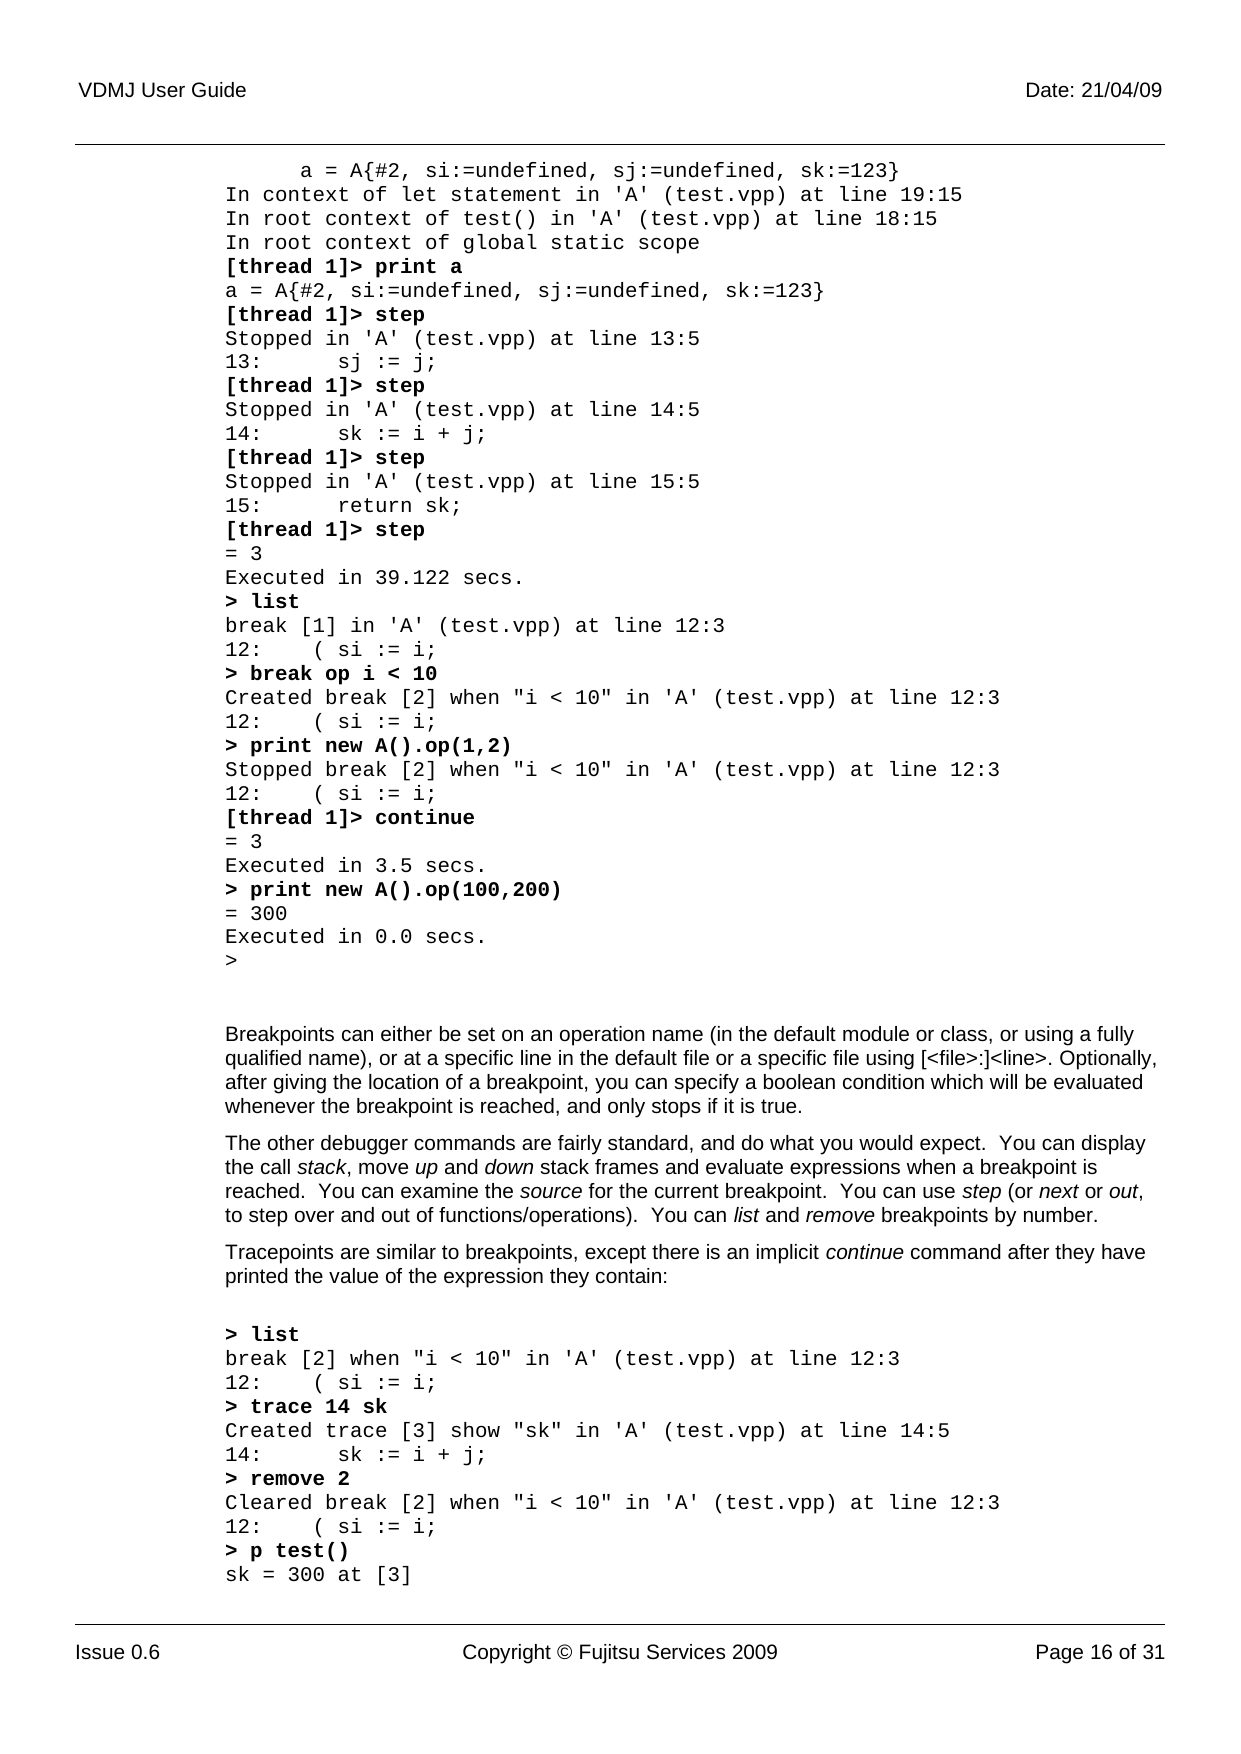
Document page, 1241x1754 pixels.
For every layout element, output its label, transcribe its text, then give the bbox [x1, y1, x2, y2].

text The other debugger commands are fairly standard, and do what you would expect. You can display the call stack, move up and down stack frames and evaluate expressions when a breakpoint is reached. You can examine the source for the current breakpoint. You can use step (or next or out, to step over and out of functions/operations). You can list and remove breakpoints by number. [225, 1131, 1165, 1227]
text Stopped in 'A' (test.vpp) at line 13:5 [225, 327, 1165, 351]
text In context of let statement in 'A' (test.vpp) at line 19:15 [225, 184, 1165, 208]
text Created break [2] when "i < 10" in 'A' (test.vpp) at line 12:3 [225, 687, 1165, 711]
text [thread 1]> step [225, 303, 1165, 327]
text Stopped in 'A' (test.vpp) at line 15:5 [225, 471, 1165, 495]
text 12: ( si := i; [225, 711, 1165, 735]
text 12: ( si := i; [225, 1516, 1165, 1540]
text a = A{#2, si:=undefined, sj:=undefined, sk:=123} [225, 279, 1165, 303]
text 15: return sk; [225, 495, 1165, 519]
text In root context of global static scope [225, 232, 1165, 256]
text > trace 14 sk [225, 1396, 1165, 1420]
text a = A{#2, si:=undefined, sj:=undefined, sk:=123} [225, 160, 1165, 184]
text Executed in 0.0 secs. [225, 926, 1165, 950]
text [thread 1]> step [225, 447, 1165, 471]
text [thread 1]> continue [225, 807, 1165, 831]
text > p test() [225, 1540, 1165, 1564]
text Executed in 3.5 secs. [225, 854, 1165, 878]
text break [2] when "i < 10" in 'A' (test.vpp) at line 12:3 [225, 1348, 1165, 1372]
text > list [225, 1324, 1165, 1348]
text sk = 300 at [3] [225, 1564, 1165, 1588]
text 14: sk := i + j; [225, 1444, 1165, 1468]
text > list [225, 591, 1165, 615]
text [thread 1]> step [225, 375, 1165, 399]
text Stopped break [2] when "i < 10" in 'A' (test.vpp) at line 12:3 [225, 759, 1165, 783]
text Cleared break [2] when "i < 10" in 'A' (test.vpp) at line 12:3 [225, 1492, 1165, 1516]
text Executed in 39.122 secs. [225, 567, 1165, 591]
text = 3 [225, 543, 1165, 567]
text = 300 [225, 902, 1165, 926]
text = 3 [225, 831, 1165, 854]
text break [1] in 'A' (test.vpp) at line 12:3 [225, 615, 1165, 639]
text [thread 1]> step [225, 519, 1165, 543]
text > print new A().op(100,200) [225, 878, 1165, 902]
text [thread 1]> print a [225, 256, 1165, 279]
text > [225, 950, 1165, 974]
text > remove 2 [225, 1468, 1165, 1492]
text Breakpoints can either be set on an operation name (in the default module or class, or using a fully qualified name), or at a specific line in the default file or a specific file using [<file>:]<line>. Optionally, after giving the location of a breakpoint, you can specify a boolean condition which will be evaluated whenever the breakpoint is reached, and only stops if it is true. [225, 1022, 1165, 1118]
text 13: sj := j; [225, 351, 1165, 375]
text 14: sk := i + j; [225, 423, 1165, 447]
text 12: ( si := i; [225, 783, 1165, 807]
text In root context of test() in 'A' (test.vpp) at line 18:15 [225, 208, 1165, 232]
text 12: ( si := i; [225, 1372, 1165, 1396]
text Stopped in 'A' (test.vpp) at line 14:5 [225, 399, 1165, 423]
text Created trace [3] show "sk" in 'A' (test.vpp) at line 14:5 [225, 1420, 1165, 1444]
text Tracepoints are similar to breakpoints, except there is an implicit continue command after they have printed the value of the expression they contain: [225, 1240, 1165, 1288]
text > print new A().op(1,2) [225, 735, 1165, 759]
text 12: ( si := i; [225, 639, 1165, 663]
text > break op i < 10 [225, 663, 1165, 687]
